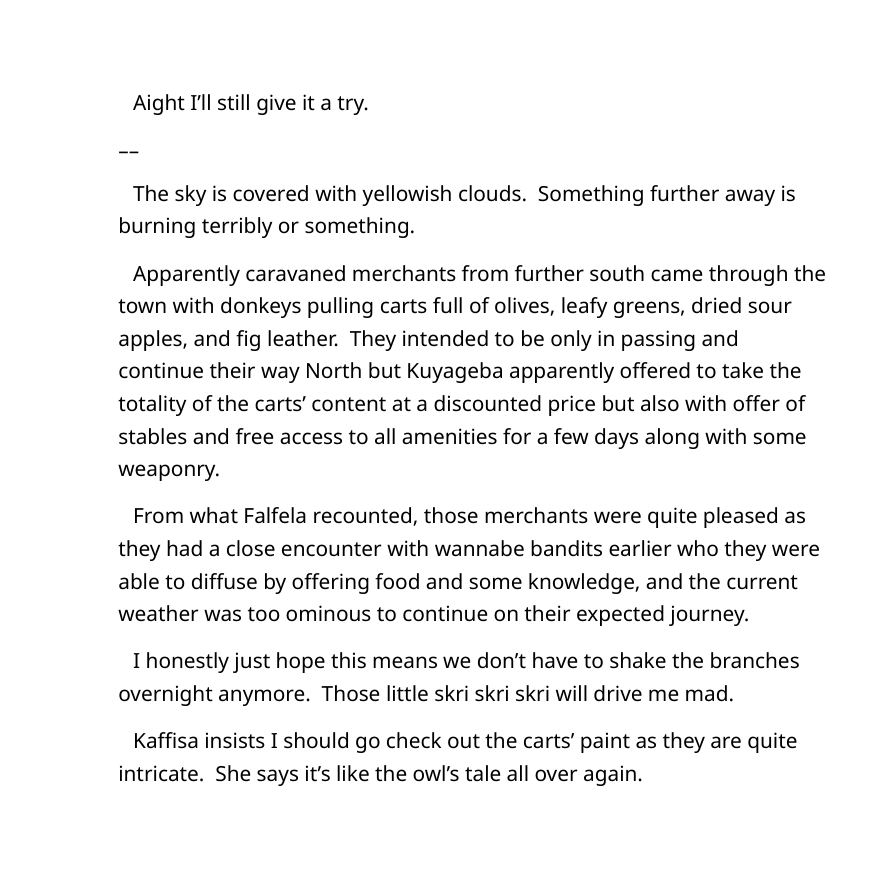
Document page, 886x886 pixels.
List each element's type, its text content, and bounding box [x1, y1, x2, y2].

text The sky is covered with yellowish clouds. Something further away is burning terribly or something. [118, 179, 827, 240]
text Apparently caravaned merchants from further south came through the town with donkeys pulling carts full of olives, leafy greens, dried sour apples, and fig leather. They intended to be only in passing and continue their way North but Kuyageba apparently offered to take the totality of the carts’ content at a discounted price but also with offer of stables and free access to all amenities for a few days along with some weaponry. [118, 259, 827, 483]
text From what Falfela recounted, those merchants were quite pleased as they had a close encounter with wannabe bandits earlier who they were able to diffuse by offering food and some knowledge, and the current weather was too ominous to continue on their expected journey. [118, 502, 827, 628]
text I honestly just hope this means we don’t have to shake the branches overnight anymore. Those little skri skri skri will drive me mad. [118, 647, 827, 708]
text Kaffisa insists I should go check out the carts’ paint as they are quite intricate. She says it’s like the owl’s tale all over again. [118, 726, 827, 787]
subtitle –– [118, 136, 827, 164]
text Aight I’ll still give it a try. [118, 88, 827, 117]
